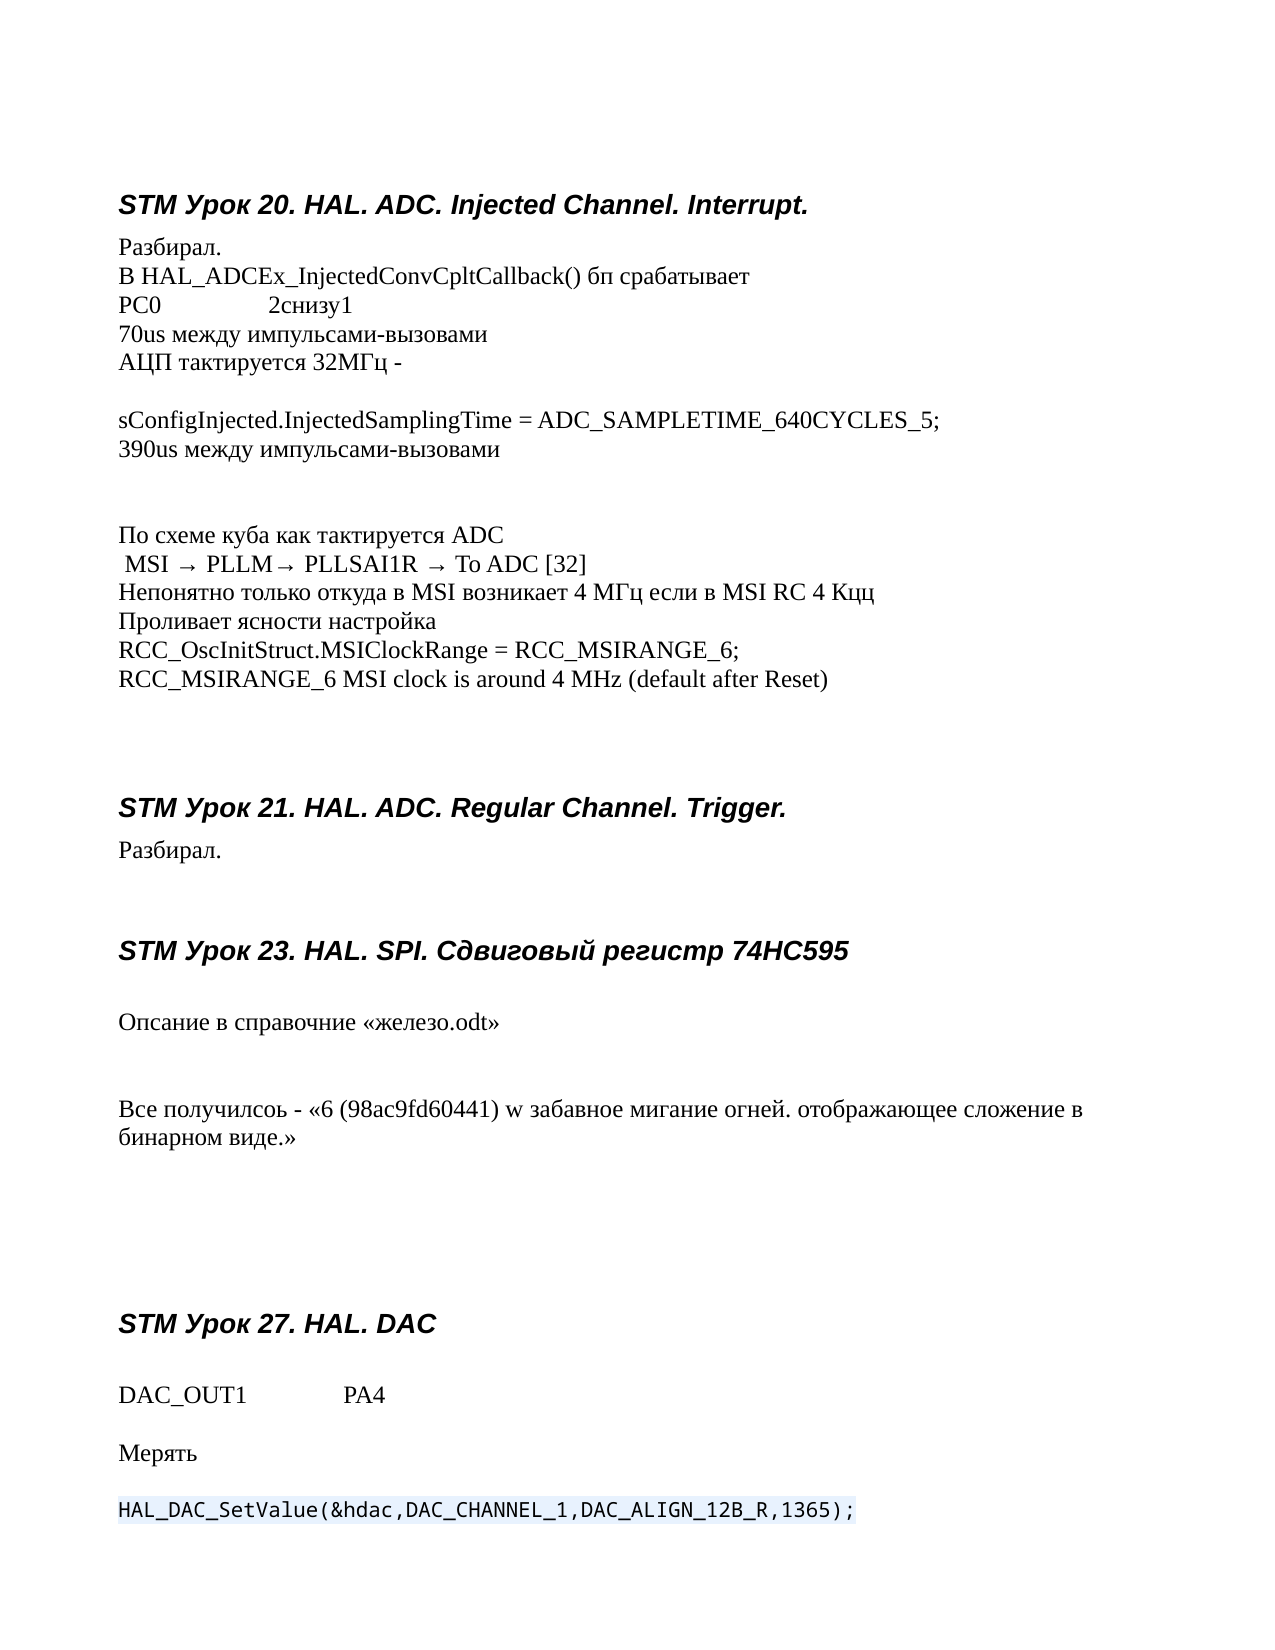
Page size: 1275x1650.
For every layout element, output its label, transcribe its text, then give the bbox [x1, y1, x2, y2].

text Мерять [118, 1438, 1157, 1467]
text DAC_OUT1 PA4 [118, 1381, 1157, 1409]
text PC0 2снизу1 [118, 290, 1157, 319]
subtitle STM Урок 23. HAL. SPI. Сдвиговый регистр 74HC595 [118, 934, 1157, 966]
text 70us между импульсами-вызовами [118, 319, 1157, 347]
text Разбирал. [118, 232, 1157, 261]
text MSI → PLLM→ PLLSAI1R → To ADC [32] [118, 549, 1157, 577]
text sConfigInjected.InjectedSamplingTime = ADC_SAMPLETIME_640CYCLES_5; [118, 405, 1157, 434]
text Опсание в справочние «железо.odt» [118, 1007, 1157, 1036]
text Все получилсоь - «6 (98ac9fd60441) w забавное мигание огней. отображающее сложение в бинарном виде.» [118, 1094, 1157, 1151]
text По схеме куба как тактируется ADC [118, 520, 1157, 549]
subtitle STM Урок 27. HAL. DAC [118, 1307, 1157, 1339]
text Проливает ясности настройка [118, 606, 1157, 635]
text АЦП тактируется 32МГц - [118, 347, 1157, 376]
text RCC_OscInitStruct.MSIClockRange = RCC_MSIRANGE_6; [118, 635, 1157, 664]
subtitle STM Урок 21. HAL. ADC. Regular Channel. Trigger. [118, 791, 1157, 823]
text HAL_DAC_SetValue(&hdac,DAC_CHANNEL_1,DAC_ALIGN_12B_R,1365); [118, 1496, 1157, 1524]
text 390us между импульсами-вызовами [118, 434, 1157, 462]
text Разбирал. [118, 836, 1157, 864]
subtitle STM Урок 20. HAL. ADC. Injected Channel. Interrupt. [118, 188, 1157, 220]
text В HAL_ADCEx_InjectedConvCpltCallback() бп срабатывает [118, 261, 1157, 290]
text RCC_MSIRANGE_6 MSI clock is around 4 MHz (default after Reset) [118, 664, 1157, 692]
text Непонятно только откуда в MSI возникает 4 МГц если в MSI RC 4 Кцц [118, 577, 1157, 606]
